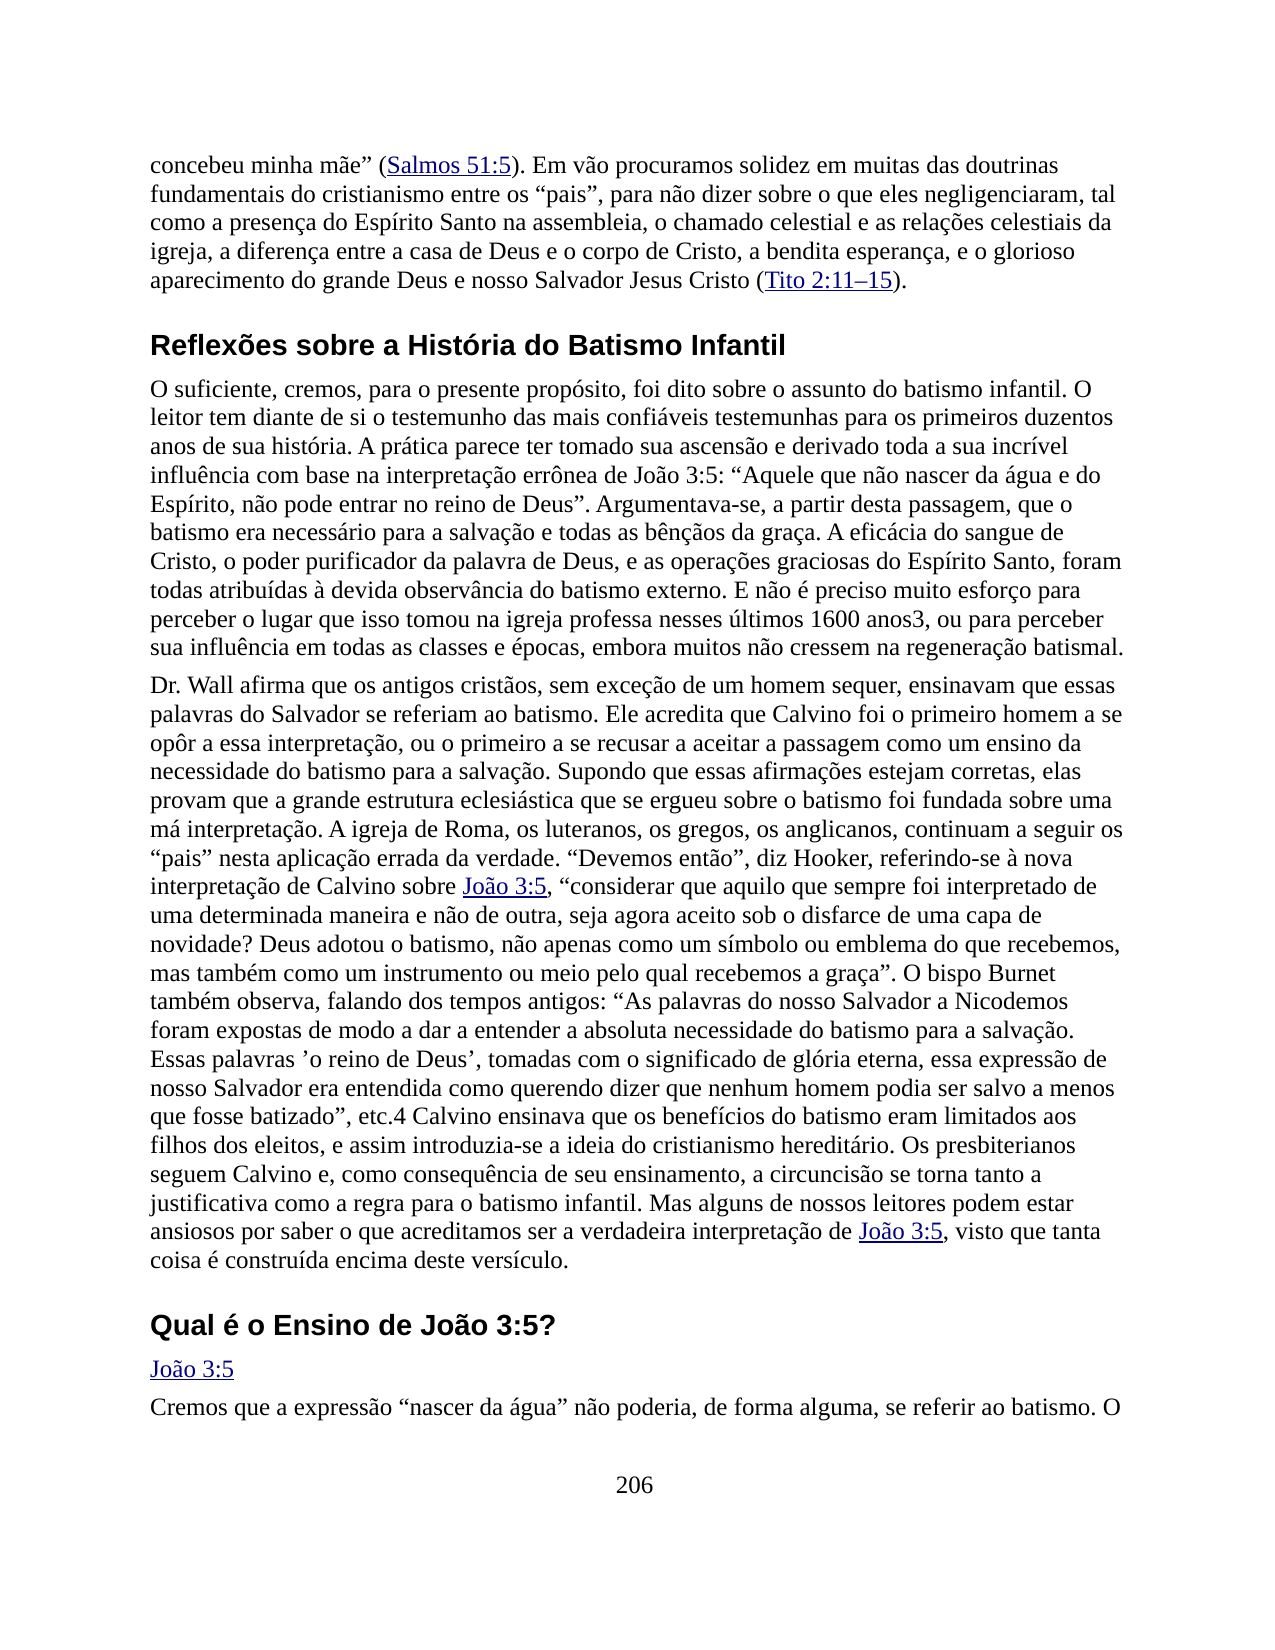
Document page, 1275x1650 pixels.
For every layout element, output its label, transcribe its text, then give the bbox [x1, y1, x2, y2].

text Dr. Wall afirma que os antigos cristãos, sem exceção de um homem sequer, ensinavam que essas palavras do Salvador se referiam ao batismo. Ele acredita que Calvino foi o primeiro homem a se opôr a essa interpretação, ou o primeiro a se recusar a aceitar a passagem como um ensino da necessidade do batismo para a salvação. Supondo que essas afirmações estejam corretas, elas provam que a grande estrutura eclesiástica que se ergueu sobre o batismo foi fundada sobre uma má interpretação. A igreja de Roma, os luteranos, os gregos, os anglicanos, continuam a seguir os “pais” nesta aplicação errada da verdade. “Devemos então”, diz Hooker, referindo-se à nova interpretação de Calvino sobre João 3:5, “considerar que aquilo que sempre foi interpretado de uma determinada maneira e não de outra, seja agora aceito sob o disfarce de uma capa de novidade? Deus adotou o batismo, não apenas como um símbolo ou emblema do que recebemos, mas também como um instrumento ou meio pelo qual recebemos a graça”. O bispo Burnet também observa, falando dos tempos antigos: “As palavras do nosso Salvador a Nicodemos foram expostas de modo a dar a entender a absoluta necessidade do batismo para a salvação. Essas palavras ’o reino de Deus’, tomadas com o significado de glória eterna, essa expressão de nosso Salvador era entendida como querendo dizer que nenhum homem podia ser salvo a menos que fosse batizado”, etc.4 Calvino ensinava que os benefícios do batismo eram limitados aos filhos dos eleitos, e assim introduzia-se a ideia do cristianismo hereditário. Os presbiterianos seguem Calvino e, como consequência de seu ensinamento, a circuncisão se torna tanto a justificativa como a regra para o batismo infantil. Mas alguns de nossos leitores podem estar ansiosos por saber o que acreditamos ser a verdadeira interpretação de João 3:5, visto que tanta coisa é construída encima deste versículo. [150, 670, 1125, 1274]
text Cremos que a expressão “nascer da água” não poderia, de forma alguma, se referir ao batismo. O [150, 1392, 1125, 1420]
text concebeu minha mãe” (Salmos 51:5). Em vão procuramos solidez em muitas das doutrinas fundamentais do cristianismo entre os “pais”, para não dizer sobre o que eles negligenciaram, tal como a presença do Espírito Santo na assembleia, o chamado celestial e as relações celestiais da igreja, a diferença entre a casa de Deus e o corpo de Cristo, a bendita esperança, e o glorioso aparecimento do grande Deus e nosso Salvador Jesus Cristo (Tito 2:11–15). [150, 150, 1125, 294]
subtitle Reflexões sobre a História do Batismo Infantil [150, 328, 1125, 361]
subtitle Qual é o Ensino de João 3:5? [150, 1308, 1125, 1341]
text João 3:5 [150, 1354, 1125, 1383]
text O suficiente, cremos, para o presente propósito, foi dito sobre o assunto do batismo infantil. O leitor tem diante de si o testemunho das mais confiáveis testemunhas para os primeiros duzentos anos de sua história. A prática parece ter tomado sua ascensão e derivado toda a sua incrível influência com base na interpretação errônea de João 3:5: “Aquele que não nascer da água e do Espírito, não pode entrar no reino de Deus”. Argumentava-se, a partir desta passagem, que o batismo era necessário para a salvação e todas as bênçãos da graça. A eficácia do sangue de Cristo, o poder purificador da palavra de Deus, e as operações graciosas do Espírito Santo, foram todas atribuídas à devida observância do batismo externo. E não é preciso muito esforço para perceber o lugar que isso tomou na igreja professa nesses últimos 1600 anos3, ou para perceber sua influência em todas as classes e épocas, embora muitos não cressem na regeneração batismal. [150, 374, 1125, 661]
